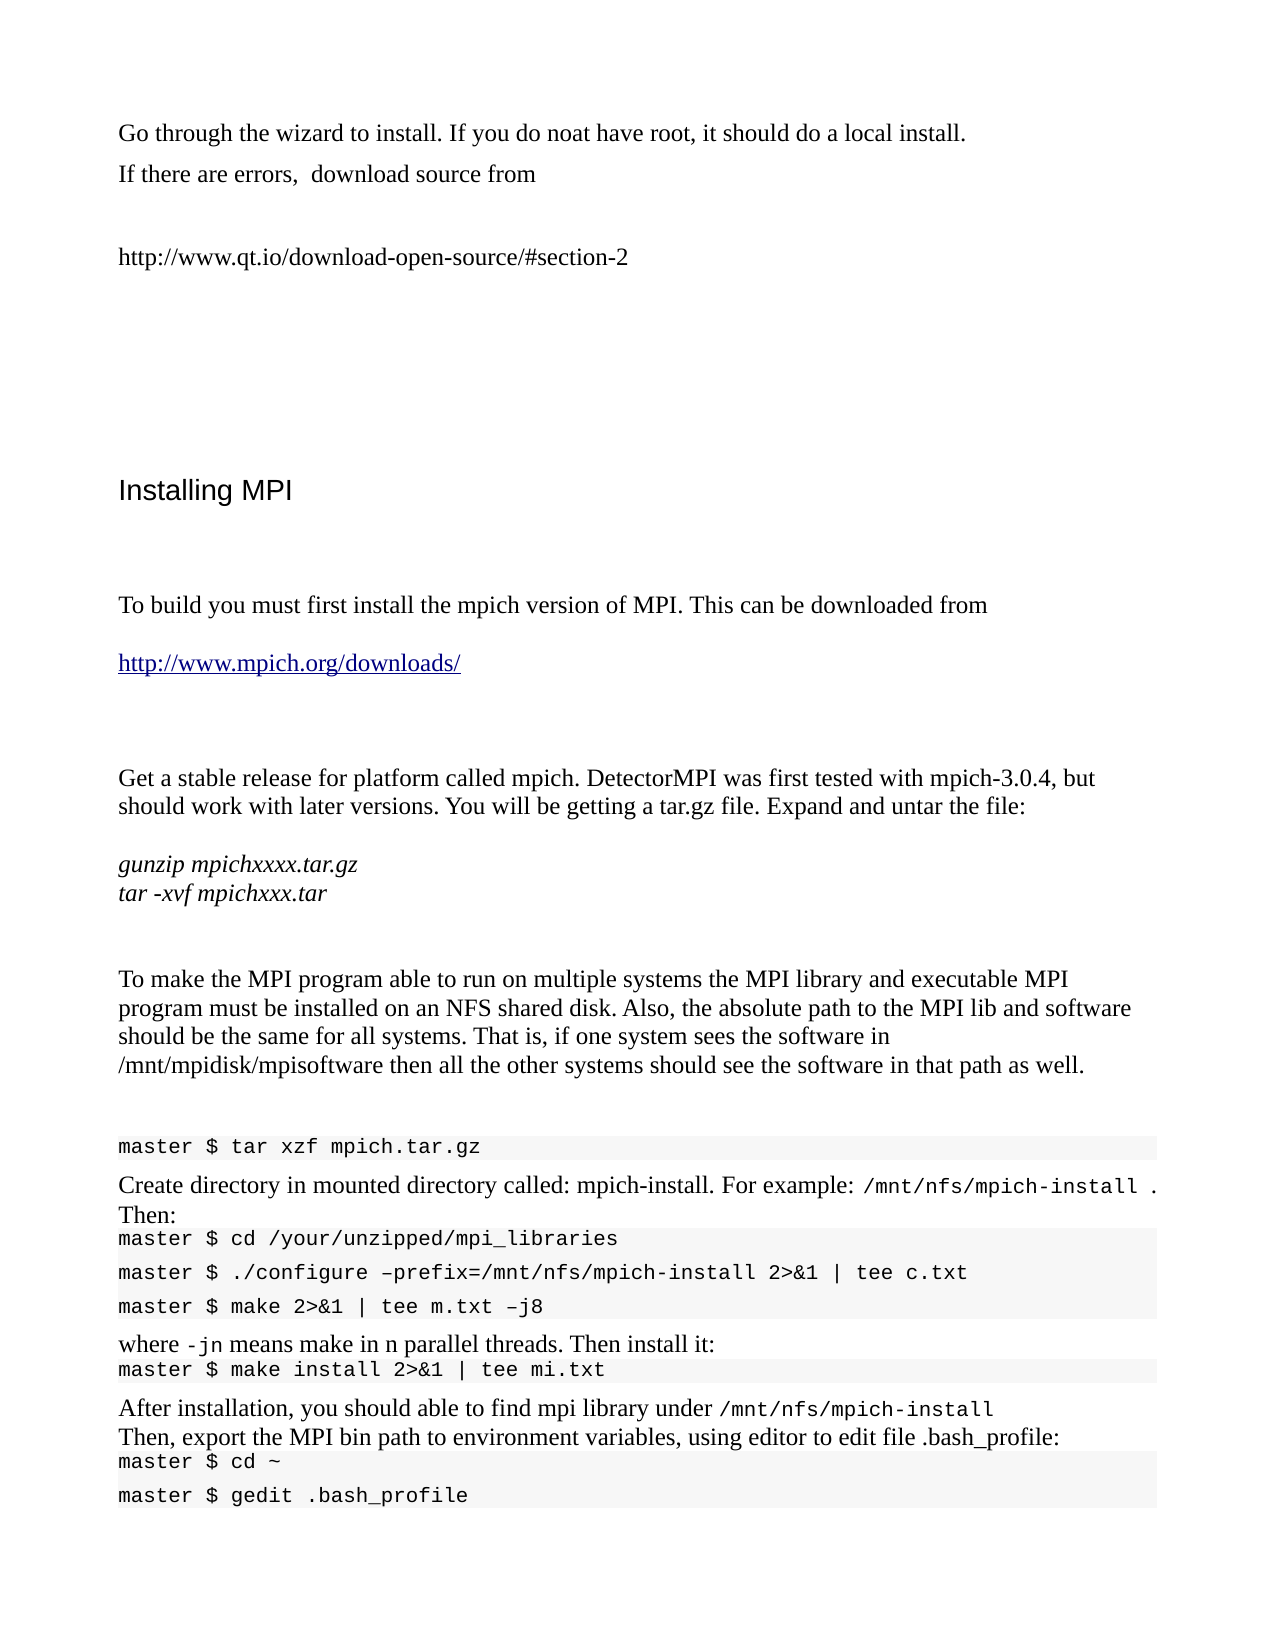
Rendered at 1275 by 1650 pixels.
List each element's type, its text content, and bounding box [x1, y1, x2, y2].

text Then, export the MPI bin path to environment variables, using editor to edit file .bash_profile: [118, 1422, 1157, 1451]
text Get a stable release for platform called mpich. DetectorMPI was first tested with mpich-3.0.4, but should work with later versions. You will be getting a tar.gz file. Expand and untar the file: [118, 763, 1157, 820]
text Create directory in mounted directory called: mpich-install. For example: /mnt/nfs/mpich-install . Then: [118, 1170, 1157, 1228]
text master $ gedit .bash_profile [118, 1484, 1157, 1508]
text where -jn means make in n parallel threads. Then install it: [118, 1329, 1157, 1359]
text master $ tar xzf mpich.tar.gz [118, 1136, 1157, 1160]
text master $ cd /your/unzipped/mpi_libraries [118, 1228, 1157, 1252]
text After installation, you should able to find mpi library under /mnt/nfs/mpich-install [118, 1393, 1157, 1422]
text master $ make 2>&1 | tee m.txt –j8 [118, 1296, 1157, 1319]
text http://www.mpich.org/downloads/ [118, 648, 1157, 676]
text To build you must first install the mpich version of MPI. This can be downloaded from [118, 590, 1157, 619]
text master $ ./configure –prefix=/mnt/nfs/mpich-install 2>&1 | tee c.txt [118, 1262, 1157, 1286]
text tar -xvf mpichxxx.tar [118, 878, 1157, 906]
text master $ cd ~ [118, 1451, 1157, 1474]
text http://www.qt.io/download-open-source/#section-2 [118, 242, 1157, 271]
text gunzip mpichxxxx.tar.gz [118, 849, 1157, 878]
text If there are errors, download source from [118, 159, 1157, 188]
text Go through the wizard to install. If you do noat have root, it should do a local install. [118, 118, 1157, 147]
subtitle Installing MPI [118, 473, 1157, 507]
text To make the MPI program able to run on multiple systems the MPI library and executable MPI program must be installed on an NFS shared disk. Also, the absolute path to the MPI lib and software should be the same for all systems. That is, if one system sees the software in /mnt/mpidisk/mpisoftware then all the other systems should see the software in that path as well. [118, 964, 1157, 1079]
text master $ make install 2>&1 | tee mi.txt [118, 1359, 1157, 1383]
